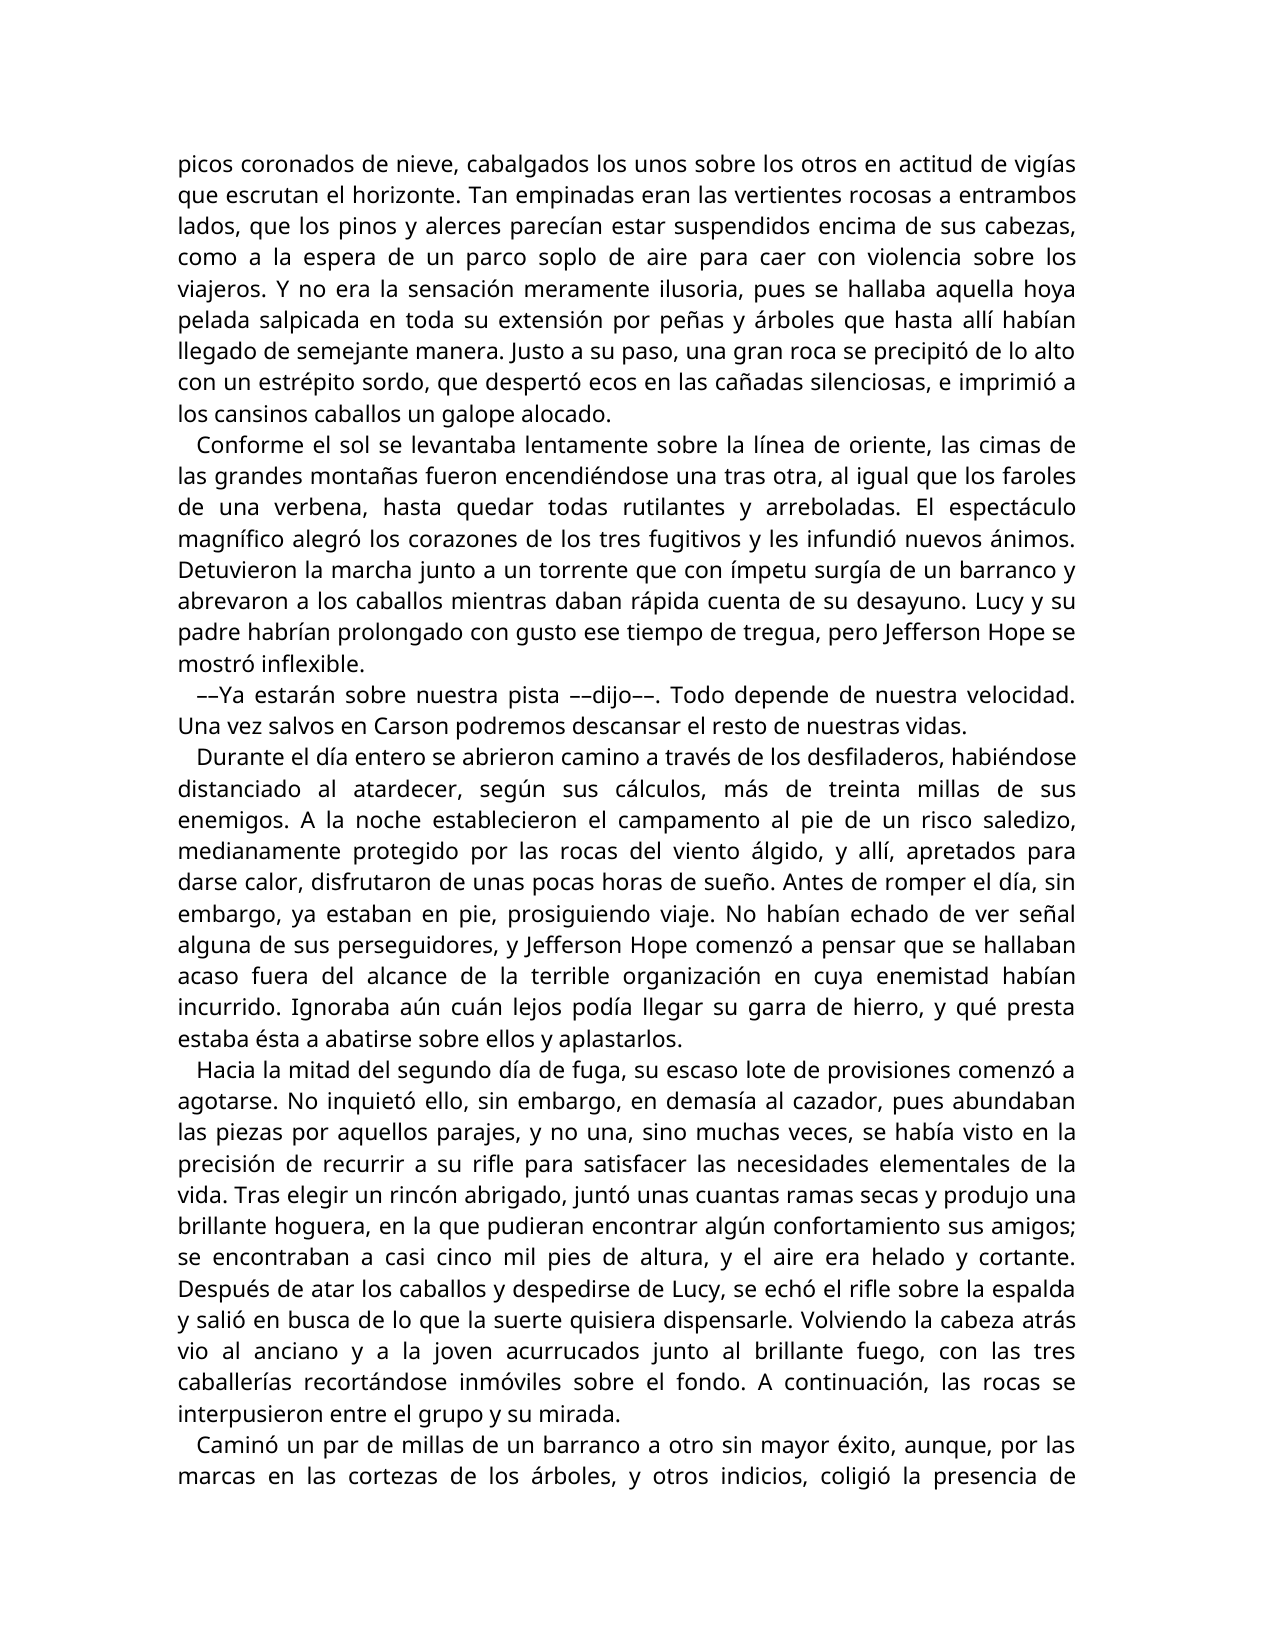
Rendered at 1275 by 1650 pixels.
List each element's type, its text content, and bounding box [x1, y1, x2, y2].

subtitle Durante el día entero se abrieron camino a través de los desfiladeros, habiéndose distanciado al atardecer, según sus cálculos, más de treinta millas de sus enemigos. A la noche establecieron el campamento al pie de un risco saledizo, medianamente protegido por las rocas del viento álgido, y allí, apretados para darse calor, disfrutaron de unas pocas horas de sueño. Antes de romper el día, sin embargo, ya estaban en pie, prosiguiendo viaje. No habían echado de ver señal alguna de sus perseguidores, y Jefferson Hope comenzó a pensar que se hallaban acaso fuera del alcance de la terrible organización en cuya enemistad habían incurrido. Ignoraba aún cuán lejos podía llegar su garra de hierro, y qué presta estaba ésta a abatirse sobre ellos y aplastarlos. [177, 741, 1077, 1054]
subtitle ––Ya estarán sobre nuestra pista ––dijo––. Todo depende de nuestra velocidad. Una vez salvos en Carson podremos descansar el resto de nuestras vidas. [177, 679, 1077, 741]
subtitle picos coronados de nieve, cabalgados los unos sobre los otros en actitud de vigías que escrutan el horizonte. Tan empinadas eran las vertientes rocosas a entrambos lados, que los pinos y alerces parecían estar suspendidos encima de sus cabezas, como a la espera de un parco soplo de aire para caer con violencia sobre los viajeros. Y no era la sensación meramente ilusoria, pues se hallaba aquella hoya pelada salpicada en toda su extensión por peñas y árboles que hasta allí habían llegado de semejante manera. Justo a su paso, una gran roca se precipitó de lo alto con un estrépito sordo, que despertó ecos en las cañadas silenciosas, e imprimió a los cansinos caballos un galope alocado. [177, 148, 1077, 429]
subtitle Conforme el sol se levantaba lentamente sobre la línea de oriente, las cimas de las grandes montañas fueron encendiéndose una tras otra, al igual que los faroles de una verbena, hasta quedar todas rutilantes y arreboladas. El espectáculo magnífico alegró los corazones de los tres fugitivos y les infundió nuevos ánimos. Detuvieron la marcha junto a un torrente que con ímpetu surgía de un barranco y abrevaron a los caballos mientras daban rápida cuenta de su desayuno. Lucy y su padre habrían prolongado con gusto ese tiempo de tregua, pero Jefferson Hope se mostró inflexible. [177, 429, 1077, 679]
subtitle Caminó un par de millas de un barranco a otro sin mayor éxito, aunque, por las marcas en las cortezas de los árboles, y otros indicios, coligió la presencia de [177, 1429, 1077, 1491]
subtitle Hacia la mitad del segundo día de fuga, su escaso lote de provisiones comenzó a agotarse. No inquietó ello, sin embargo, en demasía al cazador, pues abundaban las piezas por aquellos parajes, y no una, sino muchas veces, se había visto en la precisión de recurrir a su rifle para satisfacer las necesidades elementales de la vida. Tras elegir un rincón abrigado, juntó unas cuantas ramas secas y produjo una brillante hoguera, en la que pudieran encontrar algún confortamiento sus amigos; se encontraban a casi cinco mil pies de altura, y el aire era helado y cortante. Después de atar los caballos y despedirse de Lucy, se echó el rifle sobre la espalda y salió en busca de lo que la suerte quisiera dispensarle. Volviendo la cabeza atrás vio al anciano y a la joven acurrucados junto al brillante fuego, con las tres caballerías recortándose inmóviles sobre el fondo. A continuación, las rocas se interpusieron entre el grupo y su mirada. [177, 1054, 1077, 1429]
